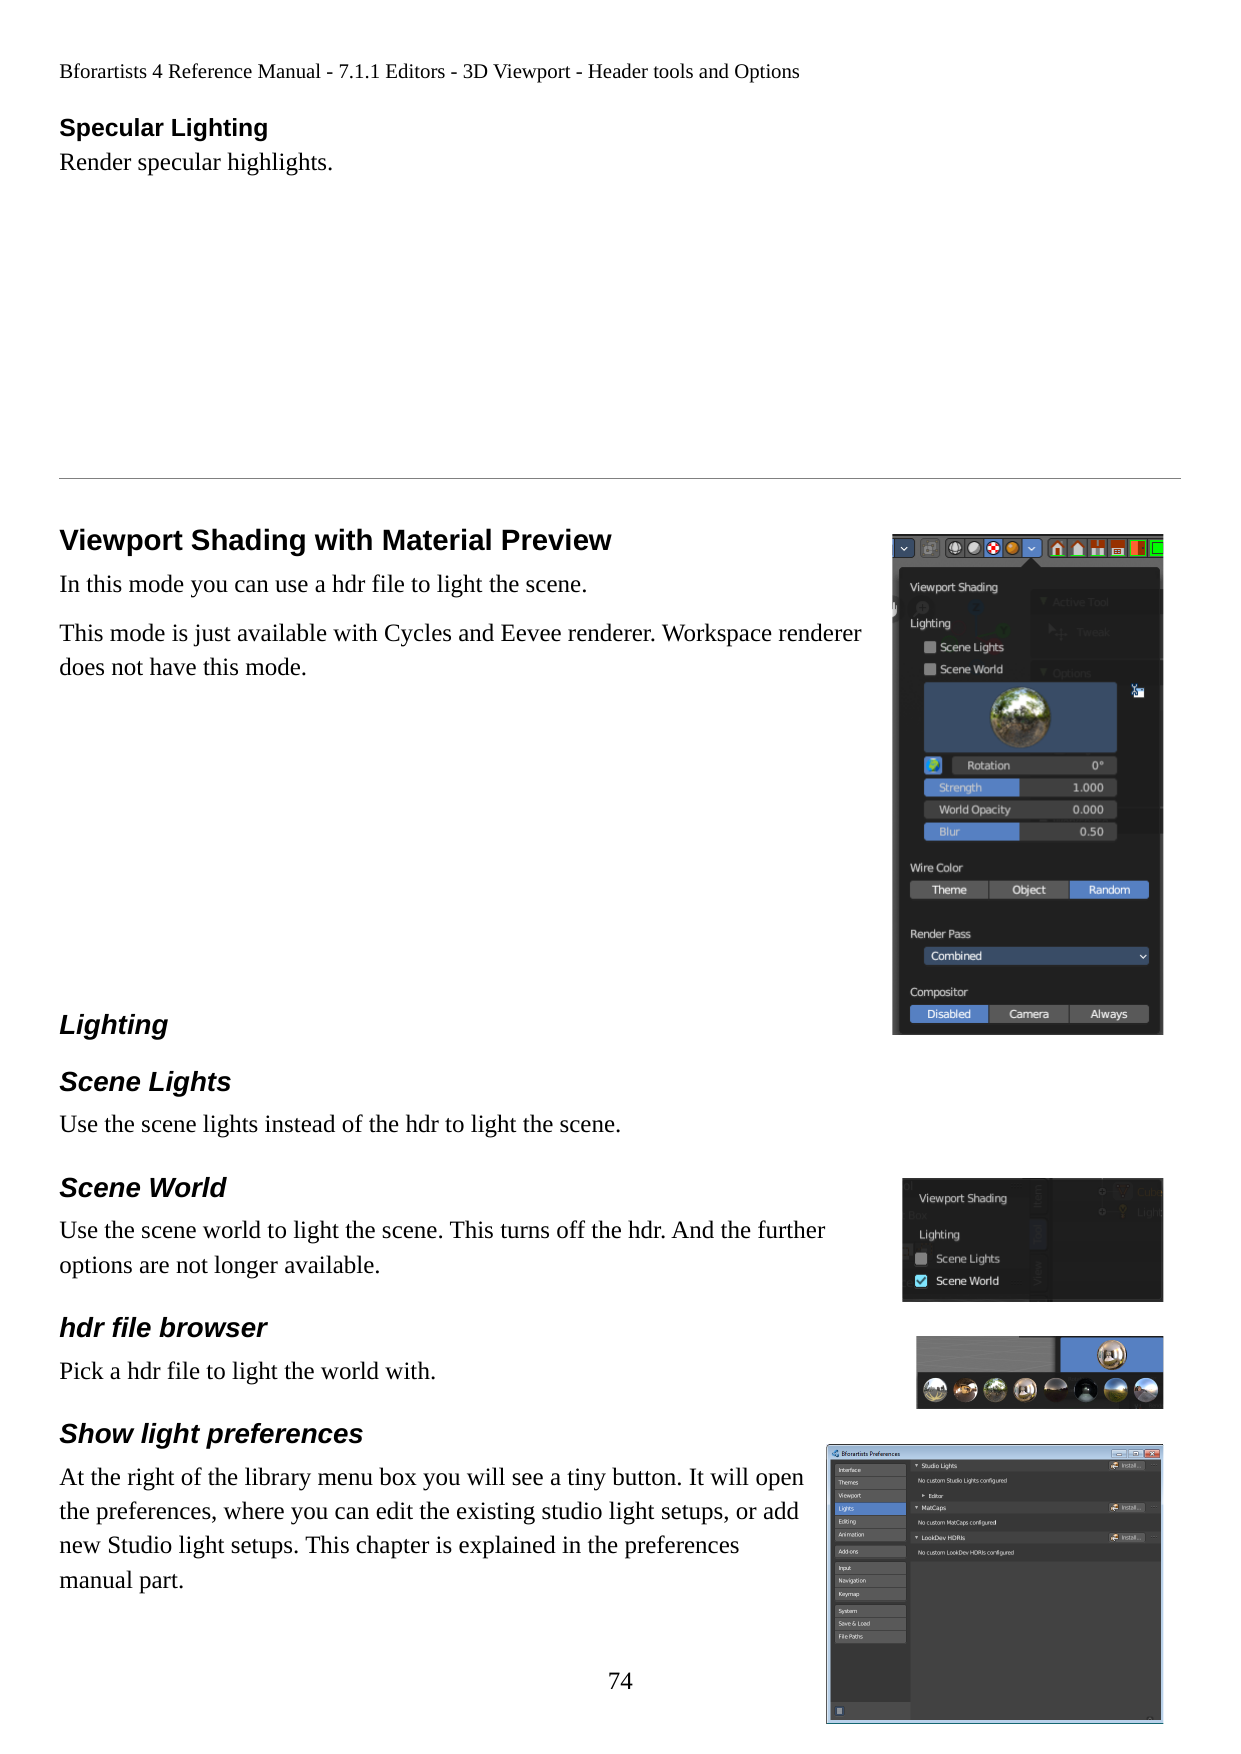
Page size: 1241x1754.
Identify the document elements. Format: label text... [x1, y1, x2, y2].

subtitle Scene World [59, 1171, 1181, 1203]
text At the right of the library menu box you will see a tiny button. It will open the preferences, where you can edit the existing studio light setups, or add new Studio light setups. This chapter is explained in the preferences manual part. [59, 1462, 826, 1594]
text Pick a hdr file to light the world with. [59, 1356, 916, 1384]
text This mode is just available with Cycles and Eevee renderer. Workspace renderer does not have this mode. [59, 618, 892, 681]
subtitle Scene Lights [59, 1065, 1181, 1097]
picture [902, 1178, 1164, 1302]
subtitle hdr file browser [59, 1311, 1181, 1343]
subtitle Show light preferences [59, 1417, 1181, 1449]
text Use the scene lights instead of the hdr to light the scene. [59, 1109, 1181, 1138]
subtitle Specular Lighting [59, 113, 1181, 141]
text In this mode you can use a hdr file to light the scene. [59, 569, 892, 597]
picture [892, 534, 1164, 1035]
subtitle Lighting [59, 1008, 1181, 1040]
text Use the scene world to light the scene. This turns off the hdr. And the further options are not longer available. [59, 1215, 902, 1278]
subtitle Viewport Shading with Material Preview [59, 522, 1181, 556]
text Render specular highlights. [59, 147, 1181, 176]
picture [826, 1444, 1164, 1724]
picture [916, 1336, 1164, 1409]
